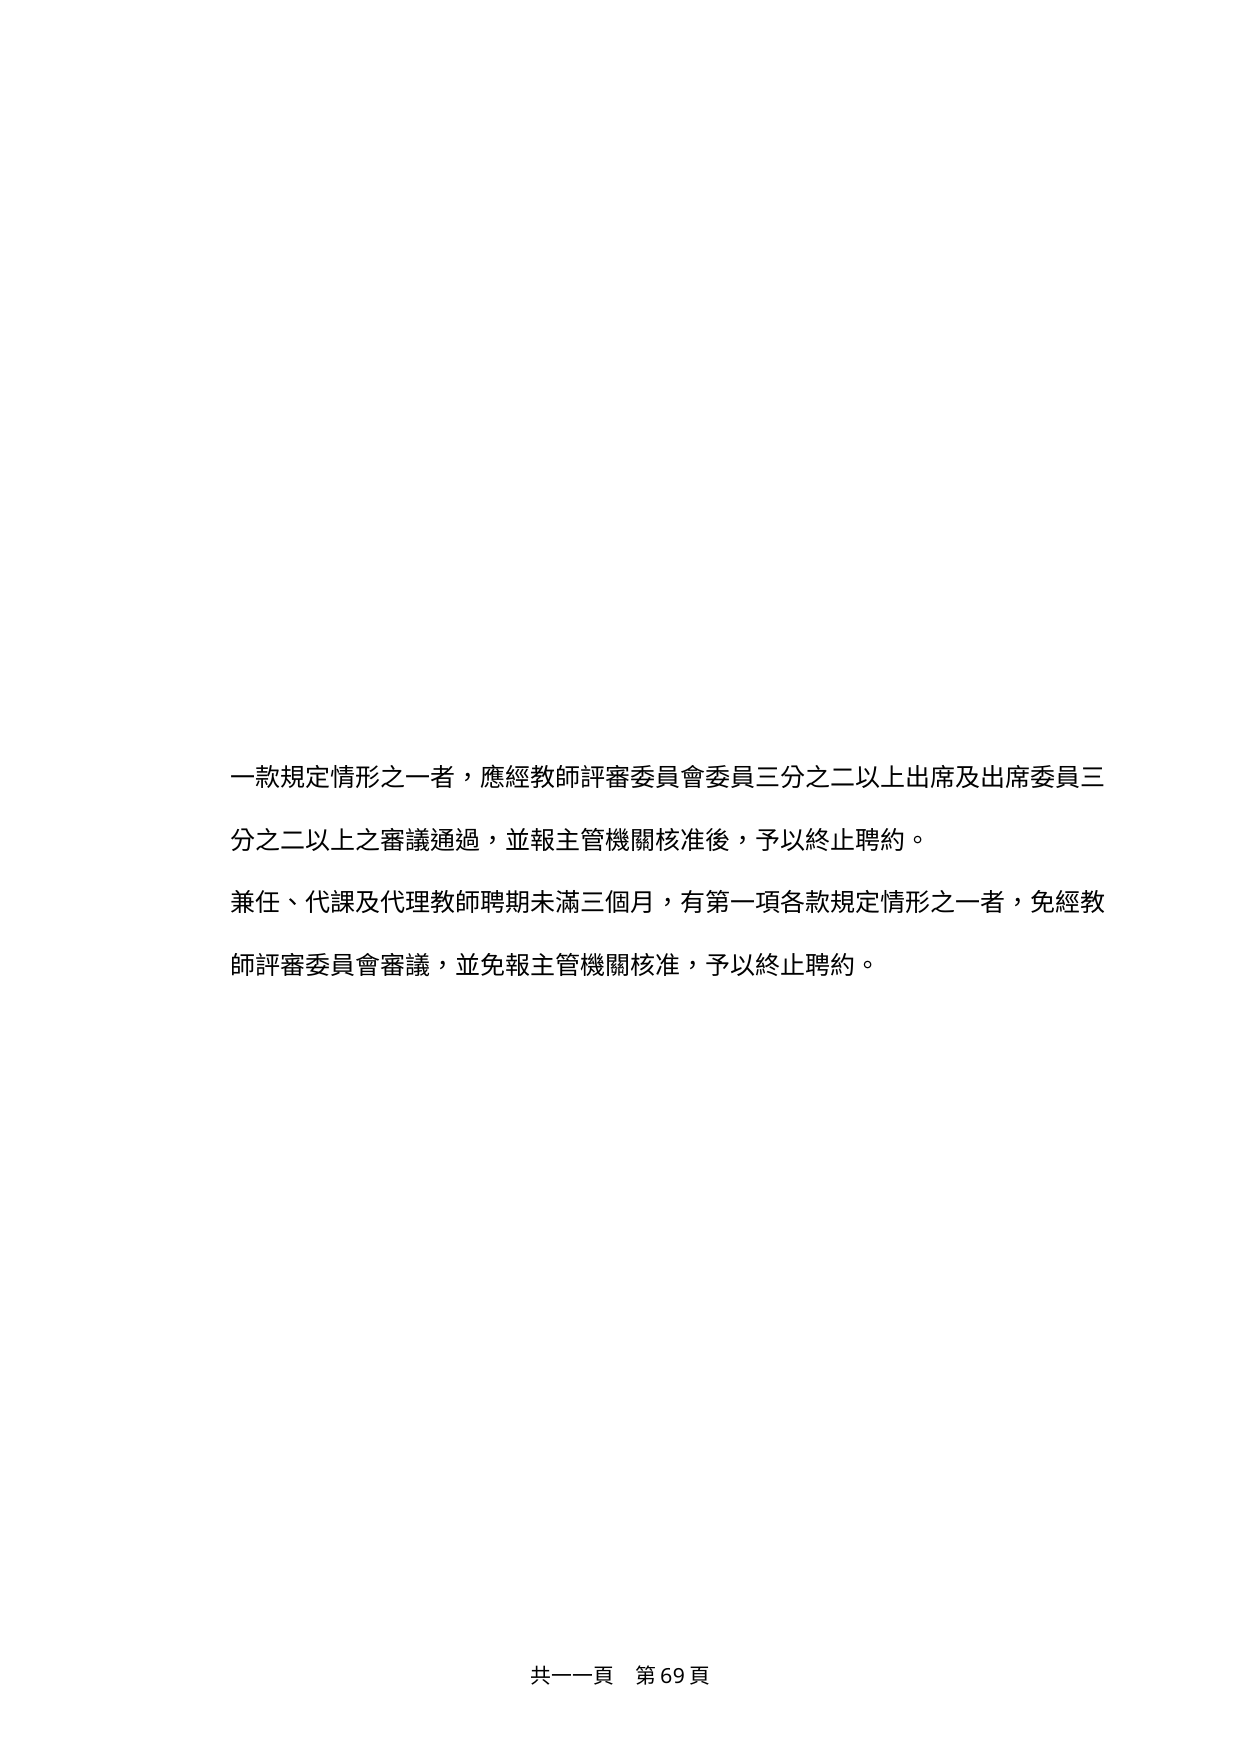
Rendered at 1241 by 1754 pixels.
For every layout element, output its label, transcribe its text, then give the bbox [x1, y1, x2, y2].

text 兼任、代課及代理教師聘期未滿三個月，有第一項各款規定情形之一者，免經教師評審委員會審議，並免報主管機關核准，予以終止聘約。 [231, 859, 1122, 984]
text 一款規定情形之一者，應經教師評審委員會委員三分之二以上出席及出席委員三分之二以上之審議通過，並報主管機關核准後，予以終止聘約。 [231, 734, 1122, 859]
